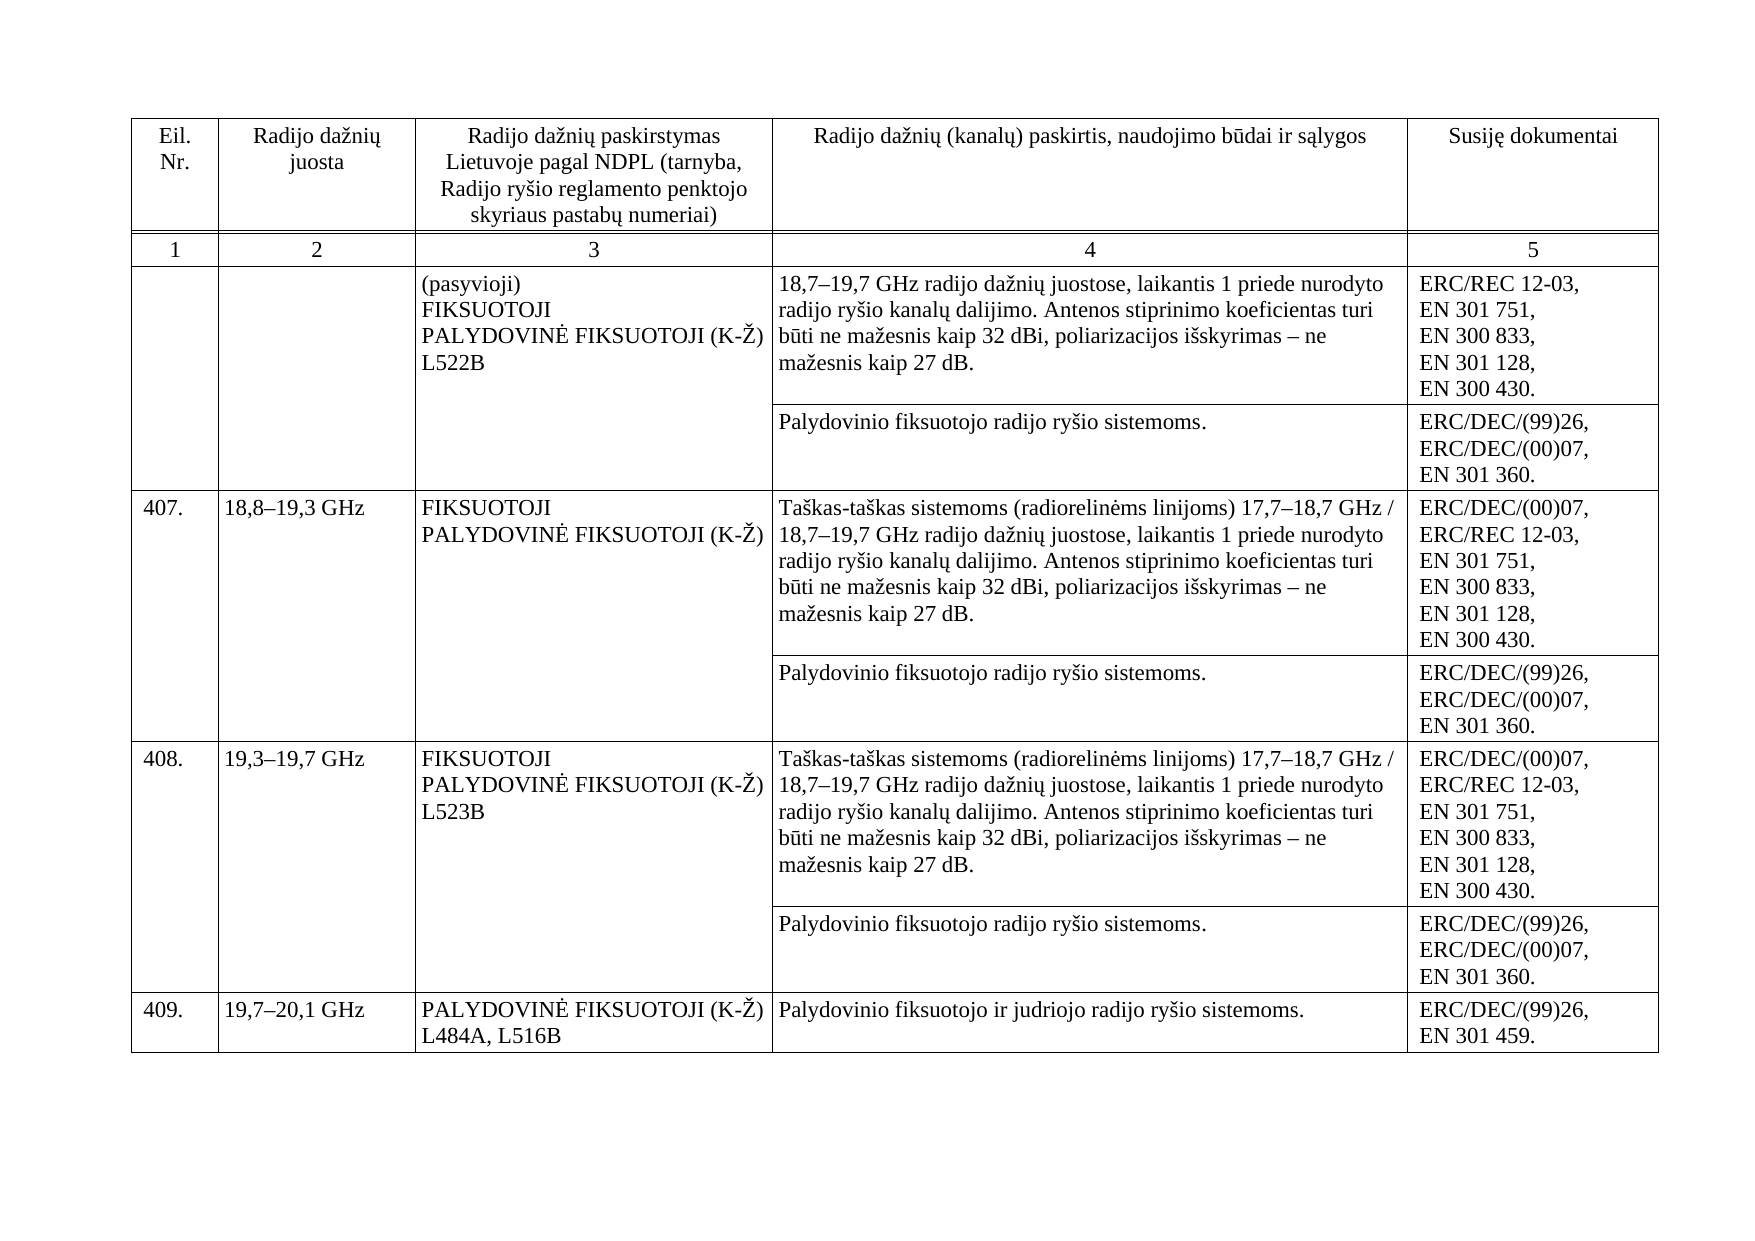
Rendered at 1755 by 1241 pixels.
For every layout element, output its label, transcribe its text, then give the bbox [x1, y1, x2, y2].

table_cell 2 [219, 234, 415, 266]
table_header Eil. Nr. [132, 119, 218, 230]
table_cell Taškas-taškas sistemoms (radiorelinėms linijoms) 17,7–18,7 GHz / 18,7–19,7 GHz radijo dažnių juostose, laikantis 1 priede nurodyto radijo ryšio kanalų dalijimo. Antenos stiprinimo koeficientas turi būti ne mažesnis kaip 32 dBi, poliarizacijos išskyrimas – ne mažesnis kaip 27 dB. [773, 491, 1407, 655]
table_cell 409. [132, 993, 218, 1052]
table_cell Palydovinio fiksuotojo radijo ryšio sistemoms. [773, 656, 1407, 741]
table_cell 1 [132, 234, 218, 266]
table_cell ERC/DEC/(99)26, ERC/DEC/(00)07, EN 301 360. [1408, 656, 1658, 741]
table_cell PALYDOVINĖ FIKSUOTOJI (K-Ž) L484A, L516B [416, 993, 772, 1052]
table_cell FIKSUOTOJI PALYDOVINĖ FIKSUOTOJI (K-Ž) L523B [416, 742, 772, 992]
table_cell (pasyvioji) FIKSUOTOJI PALYDOVINĖ FIKSUOTOJI (K-Ž) L522B [416, 267, 772, 490]
table_cell 3 [416, 234, 772, 266]
table_header Radijo dažnių paskirstymas Lietuvoje pagal NDPL (tarnyba, Radijo ryšio reglamento penktojo skyriaus pastabų numeriai) [416, 119, 772, 230]
table_cell ERC/DEC/(99)26, EN 301 459. [1408, 993, 1658, 1052]
table_cell Palydovinio fiksuotojo ir judriojo radijo ryšio sistemoms. [773, 993, 1407, 1052]
table_cell Palydovinio fiksuotojo radijo ryšio sistemoms. [773, 907, 1407, 992]
table_cell ERC/DEC/(99)26, ERC/DEC/(00)07, EN 301 360. [1408, 405, 1658, 490]
table_cell 408. [132, 742, 218, 992]
table_cell ERC/DEC/(99)26, ERC/DEC/(00)07, EN 301 360. [1408, 907, 1658, 992]
table_cell [219, 267, 415, 490]
table_cell 18,8–19,3 GHz [219, 491, 415, 741]
table_header Radijo dažnių juosta [219, 119, 415, 230]
table_cell 18,7–19,7 GHz radijo dažnių juostose, laikantis 1 priede nurodyto radijo ryšio kanalų dalijimo. Antenos stiprinimo koeficientas turi būti ne mažesnis kaip 32 dBi, poliarizacijos išskyrimas – ne mažesnis kaip 27 dB. [773, 267, 1407, 404]
table_cell 19,3–19,7 GHz [219, 742, 415, 992]
table_header Radijo dažnių (kanalų) paskirtis, naudojimo būdai ir sąlygos [773, 119, 1407, 230]
table_cell ERC/DEC/(00)07, ERC/REC 12-03, EN 301 751, EN 300 833, EN 301 128, EN 300 430. [1408, 742, 1658, 906]
table_cell ERC/REC 12-03, EN 301 751, EN 300 833, EN 301 128, EN 300 430. [1408, 267, 1658, 404]
table_cell 4 [773, 234, 1407, 266]
table_cell Palydovinio fiksuotojo radijo ryšio sistemoms. [773, 405, 1407, 490]
table_header Susiję dokumentai [1408, 119, 1658, 230]
table_cell Taškas-taškas sistemoms (radiorelinėms linijoms) 17,7–18,7 GHz / 18,7–19,7 GHz radijo dažnių juostose, laikantis 1 priede nurodyto radijo ryšio kanalų dalijimo. Antenos stiprinimo koeficientas turi būti ne mažesnis kaip 32 dBi, poliarizacijos išskyrimas – ne mažesnis kaip 27 dB. [773, 742, 1407, 906]
table_cell 407. [132, 491, 218, 741]
table_cell 5 [1408, 234, 1658, 266]
table_cell [132, 267, 218, 490]
table_cell FIKSUOTOJI PALYDOVINĖ FIKSUOTOJI (K-Ž) [416, 491, 772, 741]
table_cell ERC/DEC/(00)07, ERC/REC 12-03, EN 301 751, EN 300 833, EN 301 128, EN 300 430. [1408, 491, 1658, 655]
table_cell 19,7–20,1 GHz [219, 993, 415, 1052]
